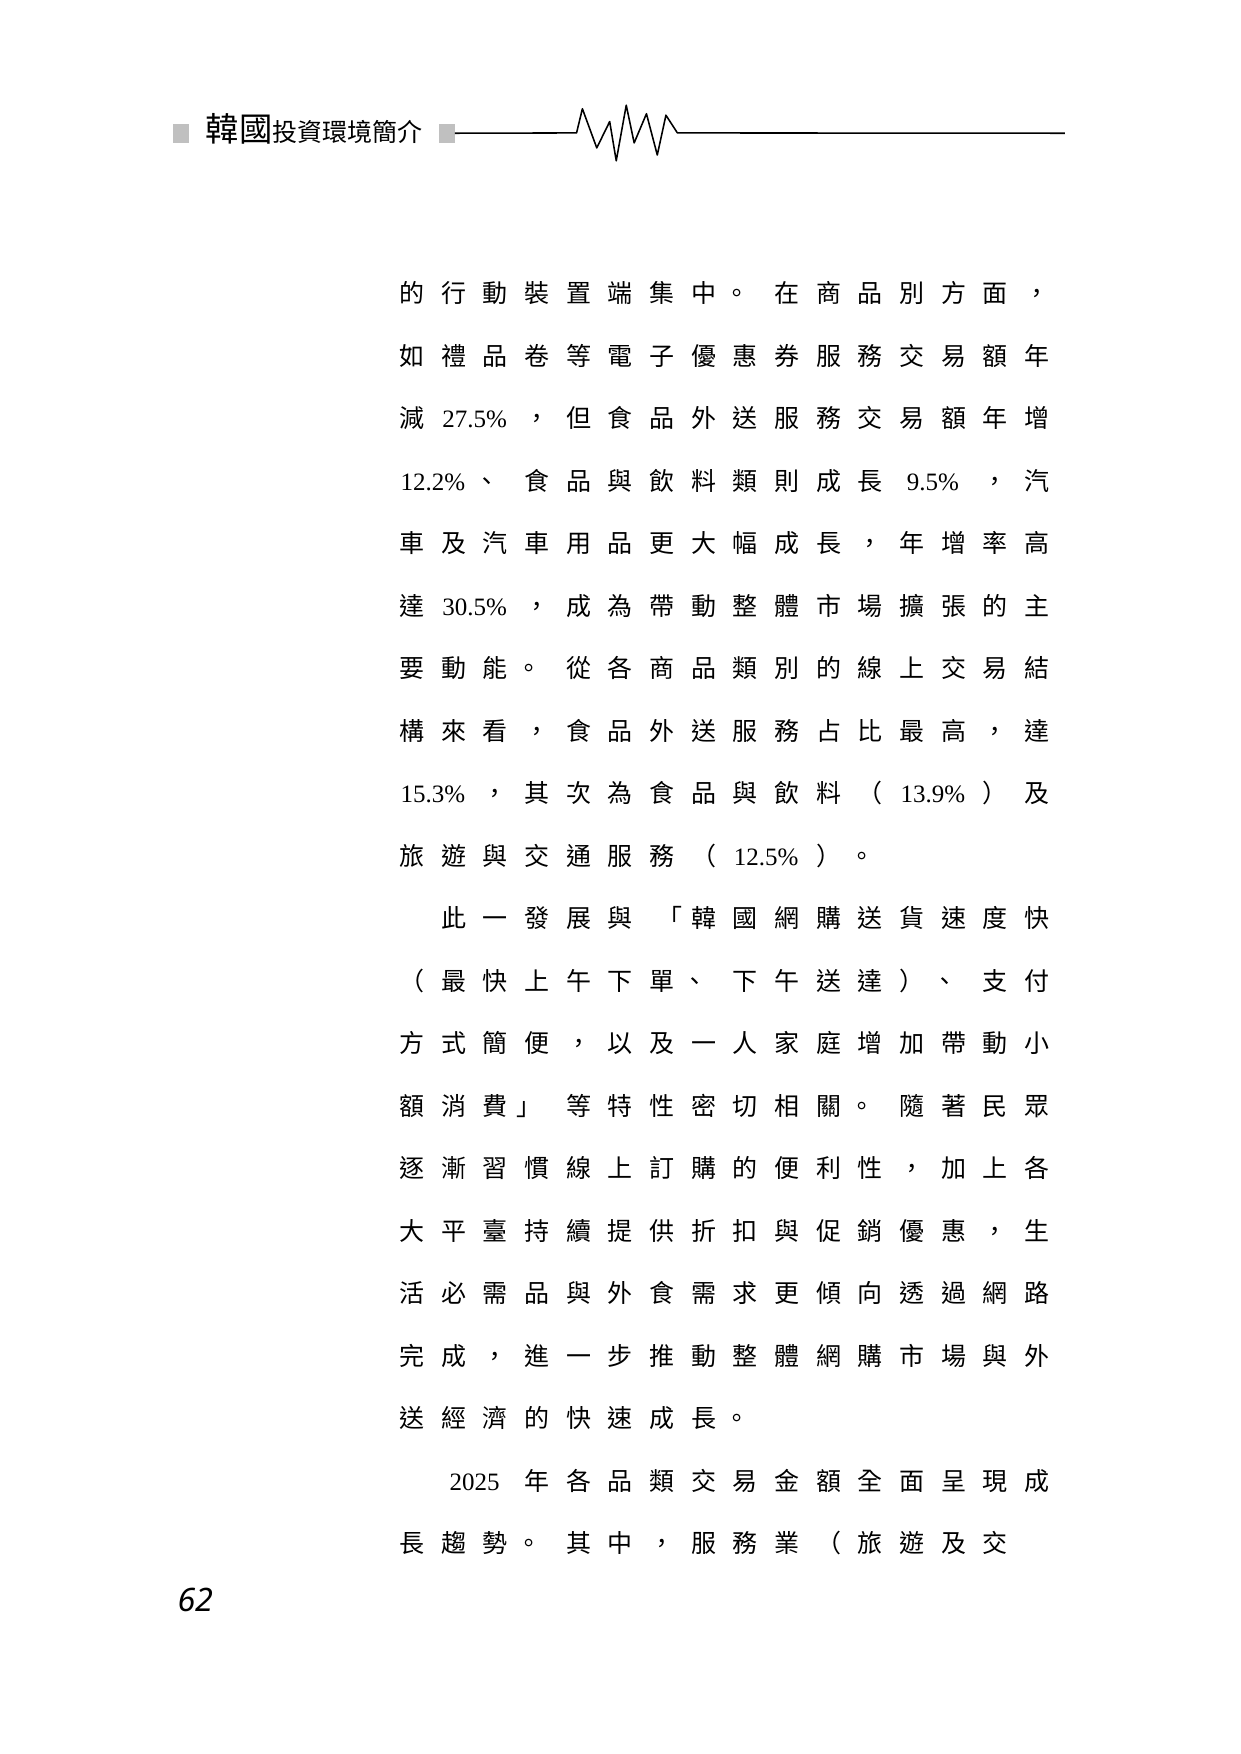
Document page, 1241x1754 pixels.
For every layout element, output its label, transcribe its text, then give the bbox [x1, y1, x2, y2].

text 此一發展與「韓國網購送貨速度快（最快上午下單、下午送達）、支付方式簡便，以及一人家庭增加帶動小額消費」等特性密切相關。隨著民眾逐漸習慣線上訂購的便利性，加上各大平臺持續提供折扣與促銷優惠，生活必需品與外食需求更傾向透過網路完成，進一步推動整體網購市場與外送經濟的快速成長。 [367, 875, 1058, 1438]
text 的行動裝置端集中。在商品別方面，如禮品卷等電子優惠券服務交易額年減27.5%，但食品外送服務交易額年增12.2%、食品與飲料類則成長9.5%，汽車及汽車用品更大幅成長，年增率高達30.5%，成為帶動整體市場擴張的主要動能。從各商品類別的線上交易結構來看，食品外送服務占比最高，達15.3%，其次為食品與飲料（13.9%）及旅遊與交通服務（12.5%）。 [367, 250, 1058, 875]
text 2025年各品類交易金額全面呈現成長趨勢。其中，服務業（旅遊及交 [367, 1438, 1058, 1563]
